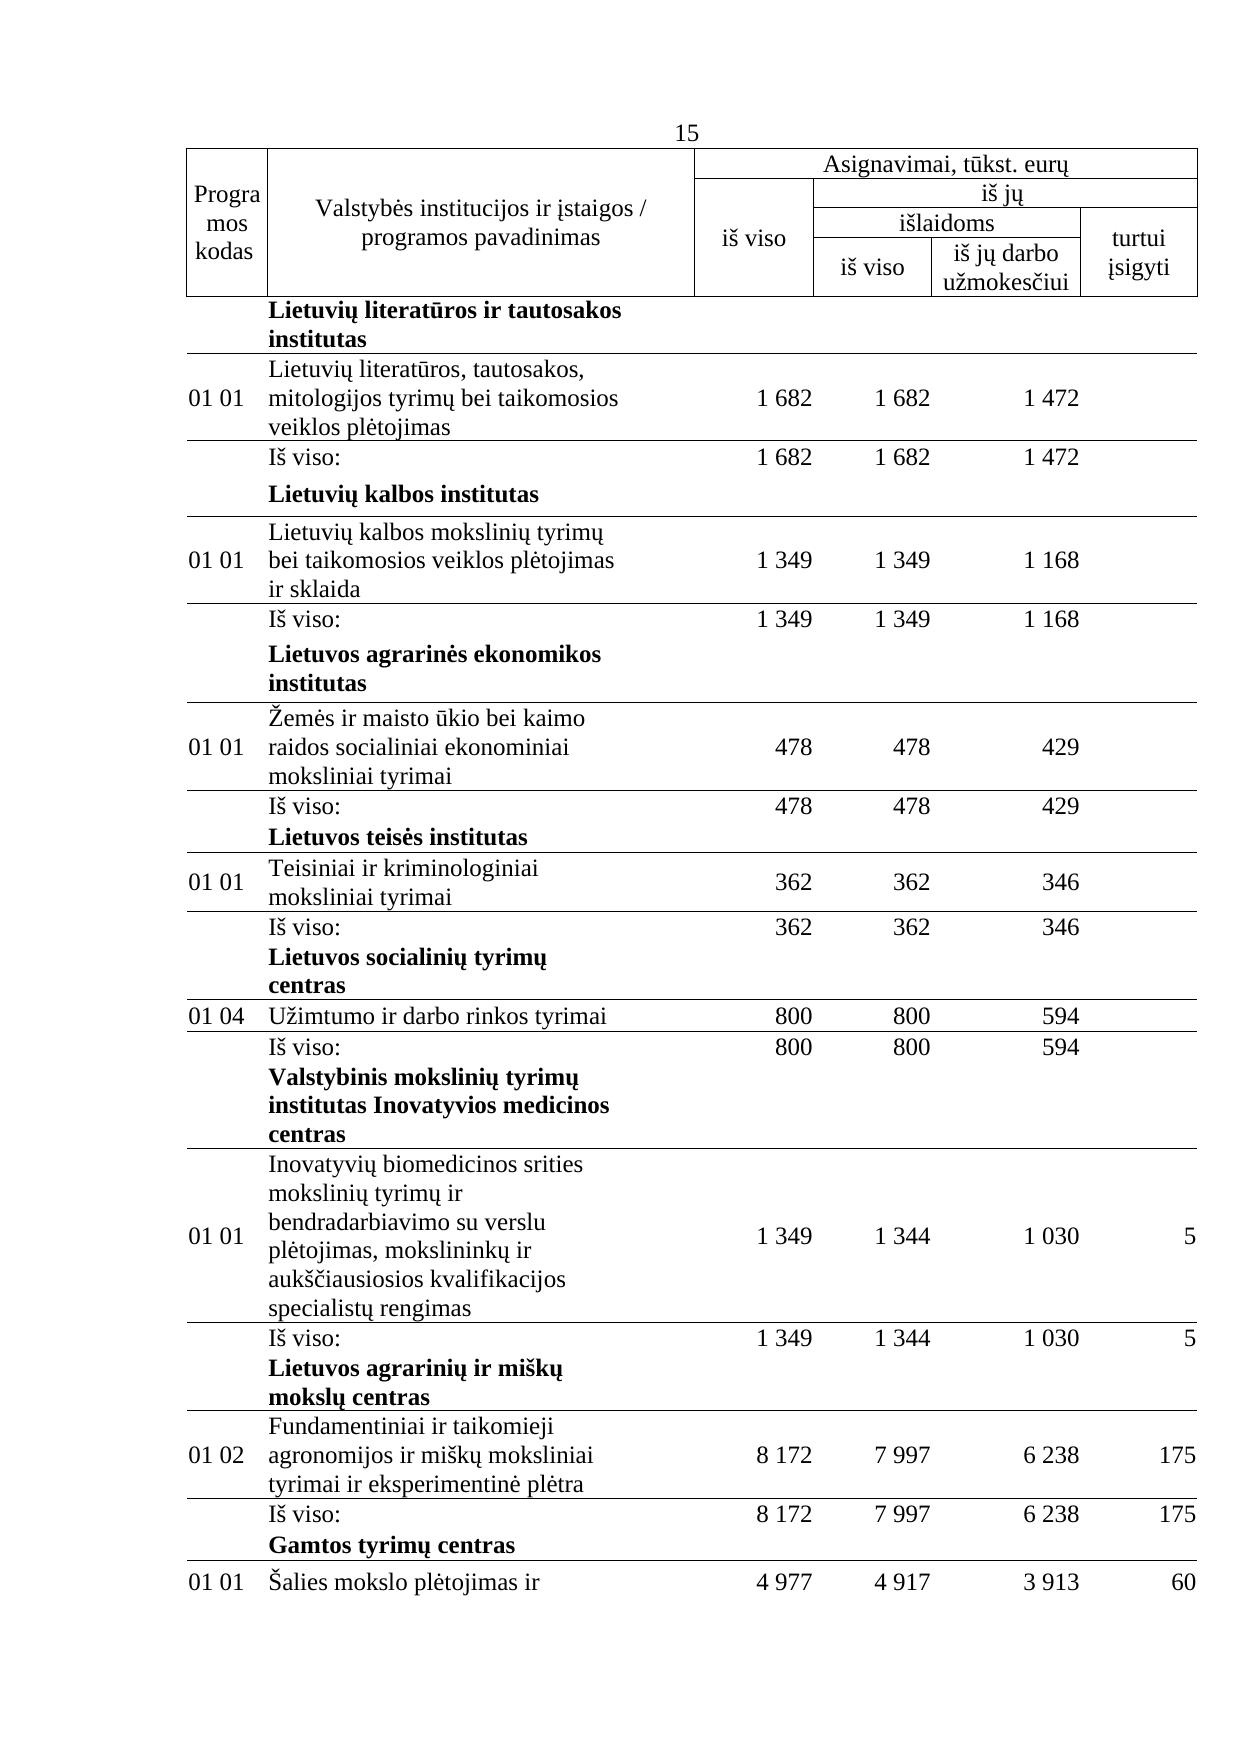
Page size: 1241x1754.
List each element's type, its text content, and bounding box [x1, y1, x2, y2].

table_cell [931, 1529, 1080, 1560]
table_header Programos kodas [187, 149, 267, 296]
table_cell [187, 604, 267, 634]
table_cell [1080, 441, 1197, 472]
table_cell 01 01 [187, 517, 267, 603]
table_cell 5 [1080, 1323, 1197, 1353]
table_cell [813, 821, 931, 852]
table_cell [1080, 1353, 1197, 1410]
table_cell [631, 1353, 694, 1410]
table_cell 1 349 [694, 1323, 813, 1353]
table_cell 1 030 [931, 1149, 1080, 1322]
table_cell 01 01 [187, 1561, 267, 1601]
table_cell 478 [813, 791, 931, 821]
table_cell [1080, 942, 1197, 999]
table_cell Iš viso: [267, 1323, 631, 1353]
table_cell [1080, 297, 1197, 353]
table_cell 800 [813, 1032, 931, 1062]
table_cell Lietuvių kalbos mokslinių tyrimų bei taikomosios veiklos plėtojimas ir sklaida [267, 517, 631, 603]
table_cell 429 [931, 703, 1080, 789]
table_cell 1 349 [813, 604, 931, 634]
table_cell 1 168 [931, 604, 1080, 634]
table_cell 175 [1080, 1411, 1197, 1498]
table_cell [631, 354, 694, 440]
table_cell [631, 604, 694, 634]
table_cell [1080, 517, 1197, 603]
table_cell [1080, 1000, 1197, 1031]
table_cell [931, 1062, 1080, 1148]
table_cell [931, 634, 1080, 702]
table_cell [631, 942, 694, 999]
table_cell 01 01 [187, 703, 267, 789]
table_cell [1080, 472, 1197, 516]
table_cell [813, 1353, 931, 1410]
table_cell Lietuvių literatūros, tautosakos, mitologijos tyrimų bei taikomosios veiklos plėtojimas [267, 354, 631, 440]
table_cell 1 349 [694, 1149, 813, 1322]
table_cell [187, 912, 267, 942]
table_cell [813, 1062, 931, 1148]
table_cell Teisiniai ir kriminologiniai moksliniai tyrimai [267, 853, 631, 911]
table_cell [187, 441, 267, 472]
table_cell [187, 1353, 267, 1410]
table_cell Gamtos tyrimų centras [267, 1529, 631, 1560]
table_cell [631, 703, 694, 789]
table_cell [187, 1529, 267, 1560]
table_cell Lietuvos agrarinių ir miškų mokslų centras [267, 1353, 631, 1410]
table_cell 01 01 [187, 354, 267, 440]
table_cell 1 472 [931, 441, 1080, 472]
table_cell 175 [1080, 1499, 1197, 1529]
table_cell [1080, 634, 1197, 702]
table_cell [931, 942, 1080, 999]
table_cell [187, 1062, 267, 1148]
table_cell Iš viso: [267, 604, 631, 634]
table_cell [631, 1032, 694, 1062]
table_cell [1080, 912, 1197, 942]
table_cell [1080, 703, 1197, 789]
table_cell Iš viso: [267, 791, 631, 821]
table_cell Lietuvių literatūros ir tautosakos institutas [267, 297, 631, 353]
table_cell 01 02 [187, 1411, 267, 1498]
table_cell [187, 791, 267, 821]
table_cell [694, 472, 813, 516]
table_cell Lietuvos socialinių tyrimų centras [267, 942, 631, 999]
table_cell [187, 821, 267, 852]
table_cell 5 [1080, 1149, 1197, 1322]
table_cell [631, 1561, 694, 1601]
table_cell iš viso [695, 179, 813, 296]
table_cell Užimtumo ir darbo rinkos tyrimai [267, 1000, 631, 1031]
table_cell 01 01 [187, 853, 267, 911]
table_cell [1080, 604, 1197, 634]
table_cell [1080, 354, 1197, 440]
table_cell [694, 1529, 813, 1560]
table_cell 7 997 [813, 1411, 931, 1498]
table_cell 1 682 [694, 354, 813, 440]
table_cell 60 [1080, 1561, 1197, 1601]
table_cell [631, 441, 694, 472]
table_cell [931, 1353, 1080, 1410]
table_cell [631, 297, 694, 353]
table_cell [187, 1499, 267, 1529]
table_cell 6 238 [931, 1499, 1080, 1529]
table_cell [187, 1323, 267, 1353]
table_cell Iš viso: [267, 1499, 631, 1529]
table_cell 1 344 [813, 1149, 931, 1322]
table_cell [813, 634, 931, 702]
table_cell 346 [931, 912, 1080, 942]
table_cell 01 04 [187, 1000, 267, 1031]
table_cell 4 917 [813, 1561, 931, 1601]
table_cell iš jų darbo užmokesčiui [932, 238, 1080, 296]
table_cell Lietuvos teisės institutas [267, 821, 631, 852]
table_cell 800 [694, 1000, 813, 1031]
table_cell 1 349 [694, 517, 813, 603]
table_header Asignavimai, tūkst. eurų [695, 149, 1197, 177]
table_cell [631, 1411, 694, 1498]
table_cell [631, 853, 694, 911]
table_cell Šalies mokslo plėtojimas ir [267, 1561, 631, 1601]
table_cell iš jų [814, 179, 1197, 207]
table_cell [631, 1323, 694, 1353]
table_cell 1 030 [931, 1323, 1080, 1353]
table_cell 1 682 [813, 441, 931, 472]
table_cell [631, 1062, 694, 1148]
table_cell [187, 634, 267, 702]
table_cell 362 [694, 853, 813, 911]
table_cell [631, 1149, 694, 1322]
table_cell 362 [813, 853, 931, 911]
table_cell 3 913 [931, 1561, 1080, 1601]
table_cell [813, 1529, 931, 1560]
table_cell 4 977 [694, 1561, 813, 1601]
table_cell 594 [931, 1032, 1080, 1062]
table_cell [694, 821, 813, 852]
table_cell [694, 1353, 813, 1410]
table_cell [813, 297, 931, 353]
table_cell [1080, 791, 1197, 821]
table_cell Valstybinis mokslinių tyrimų institutas Inovatyvios medicinos centras [267, 1062, 631, 1148]
table_cell 478 [694, 703, 813, 789]
table_cell [187, 297, 267, 353]
table_cell 01 01 [187, 1149, 267, 1322]
table_cell Žemės ir maisto ūkio bei kaimo raidos socialiniai ekonominiai moksliniai tyrimai [267, 703, 631, 789]
table_cell [187, 472, 267, 516]
table_cell [631, 1000, 694, 1031]
table_cell [1080, 1032, 1197, 1062]
table_cell Iš viso: [267, 912, 631, 942]
table_cell [631, 821, 694, 852]
table_cell 429 [931, 791, 1080, 821]
table_cell [694, 297, 813, 353]
table_cell [1080, 821, 1197, 852]
table_cell 1 344 [813, 1323, 931, 1353]
table_cell Iš viso: [267, 1032, 631, 1062]
table_cell [631, 1499, 694, 1529]
table_cell Inovatyvių biomedicinos srities mokslinių tyrimų ir bendradarbiavimo su verslu plėtojimas, mokslininkų ir aukščiausiosios kvalifikacijos specialistų rengimas [267, 1149, 631, 1322]
table_cell [931, 821, 1080, 852]
table_cell [187, 1032, 267, 1062]
table_cell [931, 297, 1080, 353]
table_cell 362 [813, 912, 931, 942]
table_cell [694, 942, 813, 999]
table_cell [813, 942, 931, 999]
table_cell [631, 791, 694, 821]
table_cell 346 [931, 853, 1080, 911]
table_cell [631, 912, 694, 942]
table_cell [1080, 1062, 1197, 1148]
table_cell 1 349 [694, 604, 813, 634]
table_cell [813, 472, 931, 516]
table_cell [694, 1062, 813, 1148]
table_cell 362 [694, 912, 813, 942]
table_cell 800 [813, 1000, 931, 1031]
table_cell iš viso [814, 238, 931, 296]
table_cell [931, 472, 1080, 516]
table_cell 1 682 [813, 354, 931, 440]
table_cell 1 168 [931, 517, 1080, 603]
table_cell Lietuvių kalbos institutas [267, 472, 631, 516]
table_cell 6 238 [931, 1411, 1080, 1498]
table_cell [631, 634, 694, 702]
table_cell Fundamentiniai ir taikomieji agronomijos ir miškų moksliniai tyrimai ir eksperimentinė plėtra [267, 1411, 631, 1498]
table_cell 1 349 [813, 517, 931, 603]
table_cell 7 997 [813, 1499, 931, 1529]
table_cell [1080, 853, 1197, 911]
table_cell Lietuvos agrarinės ekonomikos institutas [267, 634, 631, 702]
table_cell Iš viso: [267, 441, 631, 472]
table_cell 478 [694, 791, 813, 821]
table_cell turtui įsigyti [1081, 208, 1197, 296]
table_cell 8 172 [694, 1499, 813, 1529]
table_cell [631, 517, 694, 603]
table_cell 1 682 [694, 441, 813, 472]
table_cell 594 [931, 1000, 1080, 1031]
table_cell 478 [813, 703, 931, 789]
table_cell 1 472 [931, 354, 1080, 440]
table_cell 800 [694, 1032, 813, 1062]
table_cell [187, 942, 267, 999]
table_cell [694, 634, 813, 702]
table_cell 8 172 [694, 1411, 813, 1498]
table_header Valstybės institucijos ir įstaigos / programos pavadinimas [268, 149, 694, 296]
table_cell [631, 472, 694, 516]
table_cell [631, 1529, 694, 1560]
table_cell išlaidoms [814, 208, 1080, 237]
table_cell [1080, 1529, 1197, 1560]
